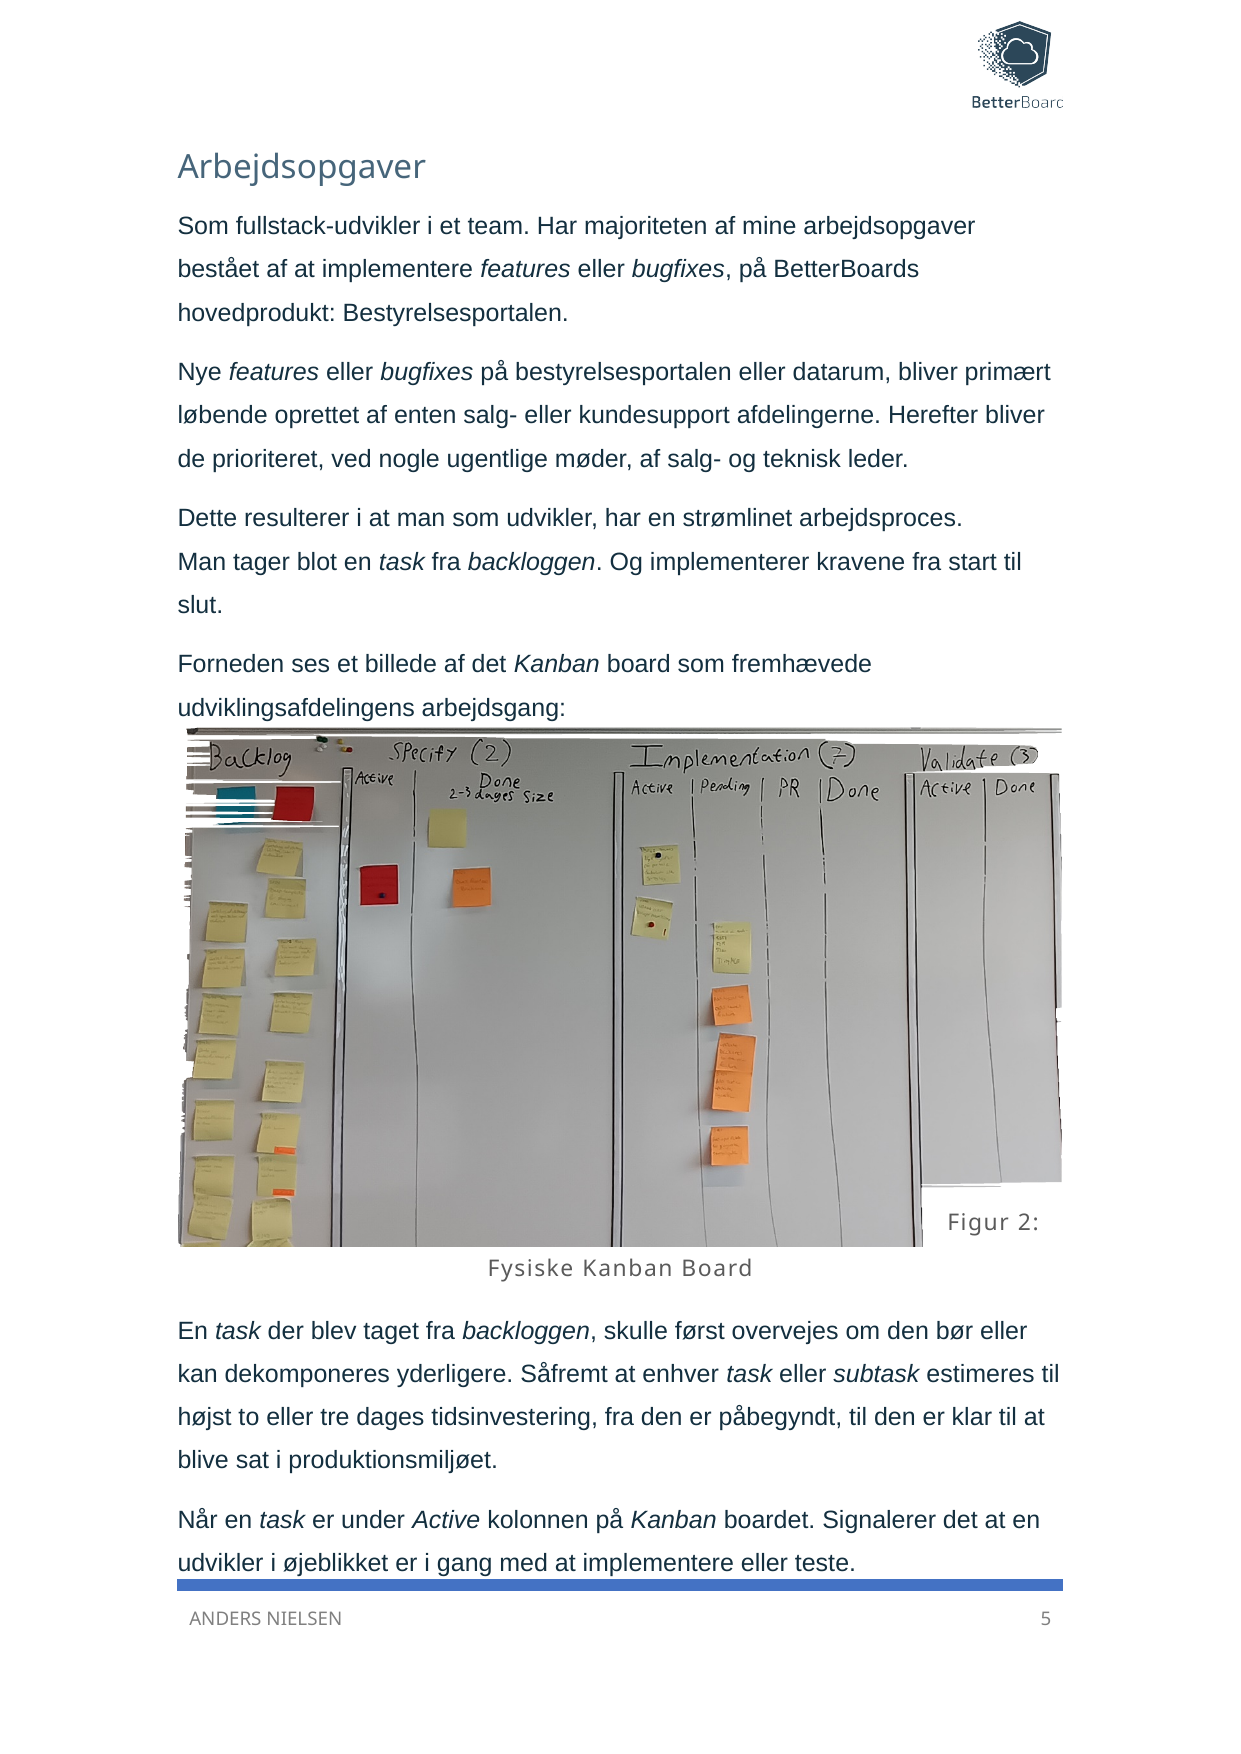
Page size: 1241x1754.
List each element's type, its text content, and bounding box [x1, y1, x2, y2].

text Som fullstack-udvikler i et team. Har majoriteten af mine arbejdsopgaver bestået af at implementere features eller bugfixes, på BetterBoards hovedprodukt: Bestyrelsesportalen. [177, 211, 1063, 326]
text Dette resulterer i at man som udvikler, har en strømlinet arbejdsproces. Man tager blot en task fra backloggen. Og implementerer kravene fra start til slut. [177, 503, 1063, 618]
subtitle Arbejdsopgaver [177, 143, 1063, 188]
text Forneden ses et billede af det Kanban board som fremhævede udviklingsafdelingens arbejdsgang: [177, 649, 1063, 721]
text Når en task er under Active kolonnen på Kanban boardet. Signalerer det at en udvikler i øjeblikket er i gang med at implementere eller teste. [177, 1505, 1063, 1577]
text En task der blev taget fra backloggen, skulle først overvejes om den bør eller kan dekomponeres yderligere. Såfremt at enhver task eller subtask estimeres til højst to eller tre dages tidsinvestering, fra den er påbegyndt, til den er klar til at blive sat i produktionsmiljøet. [177, 1316, 1063, 1474]
subtitle Figur 2: Fysiske Kanban Board [177, 752, 1063, 1283]
text Nye features eller bugfixes på bestyrelsesportalen eller datarum, bliver primært løbende oprettet af enten salg- eller kundesupport afdelingerne. Herefter bliver de prioriteret, ved nogle ugentlige møder, af salg- og teknisk leder. [177, 357, 1063, 472]
